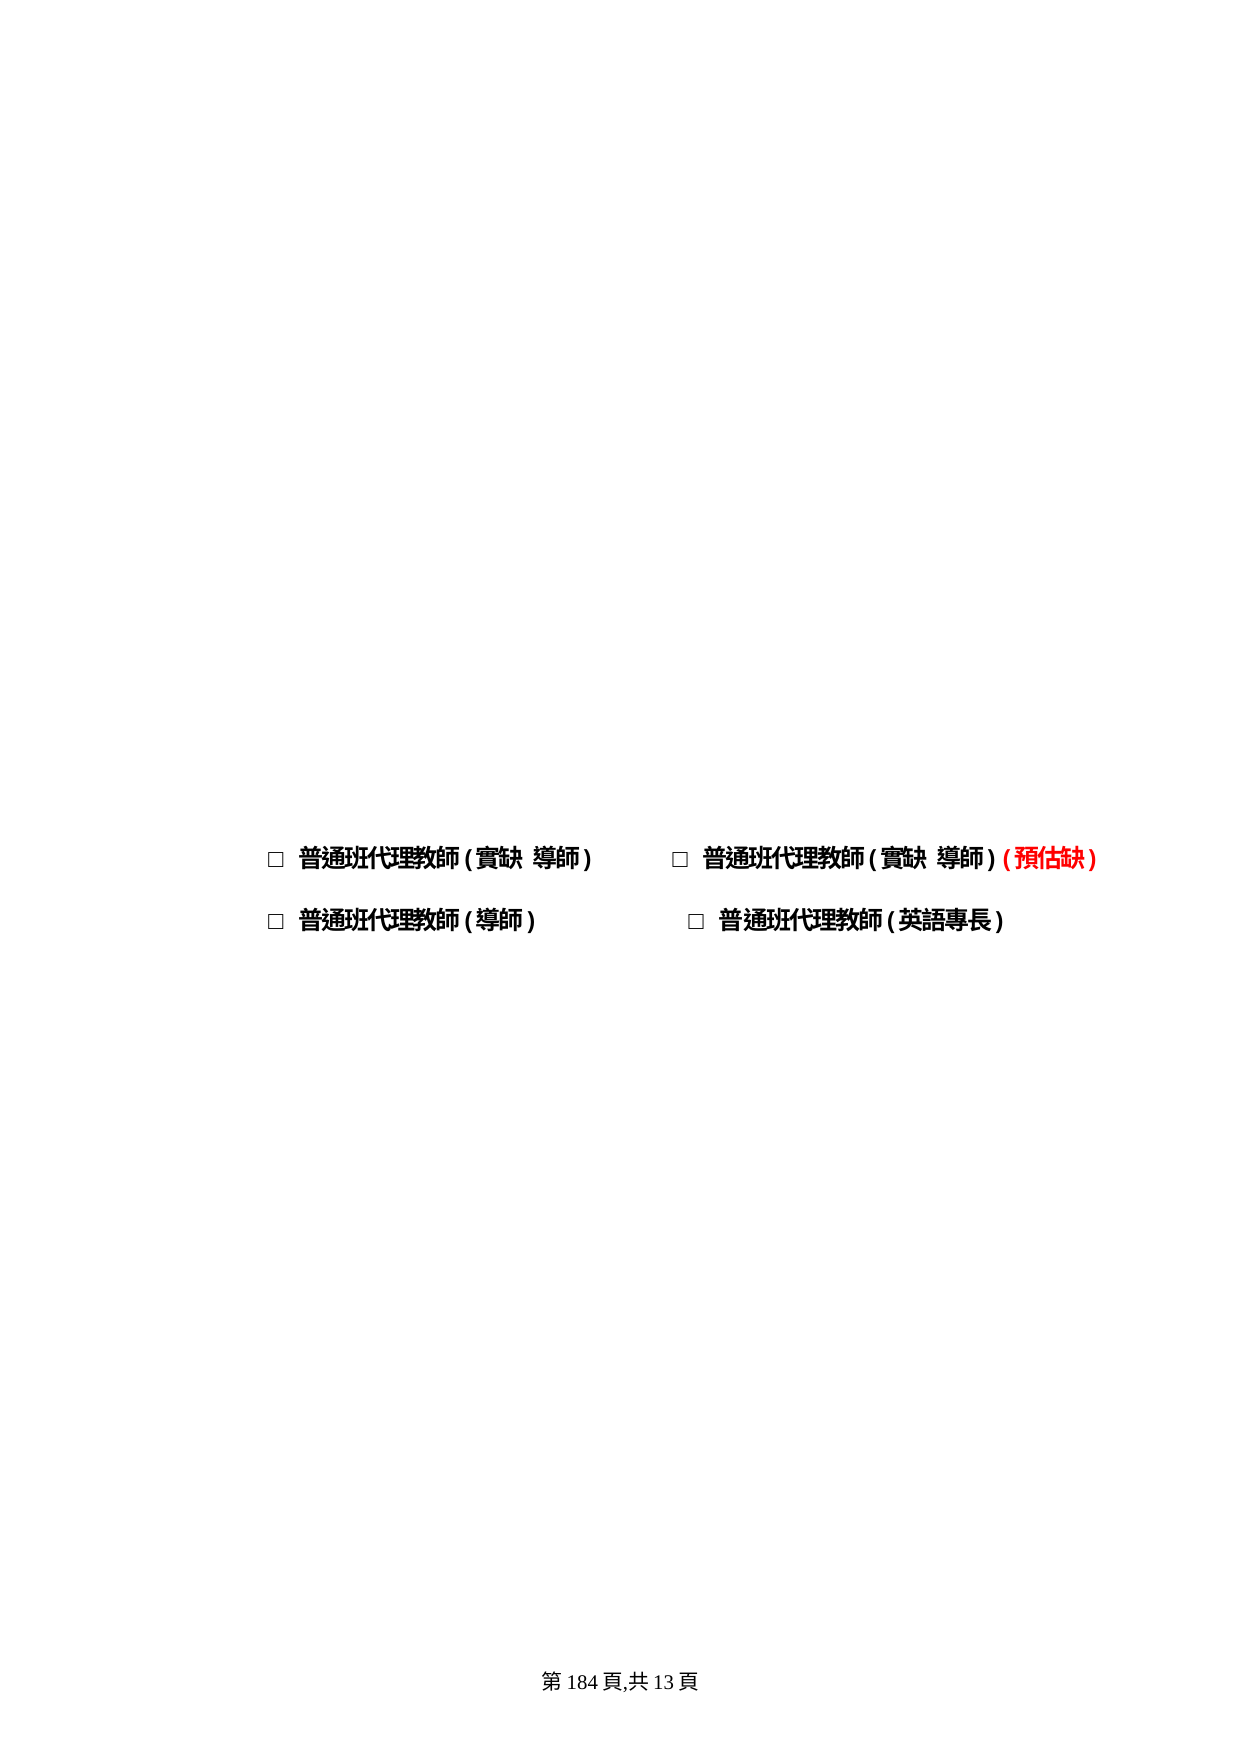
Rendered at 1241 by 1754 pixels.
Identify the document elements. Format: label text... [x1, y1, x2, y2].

text □ 普通班代理教師(導師) □ 普通班代理教師(英語專長) [118, 877, 1122, 939]
text □ 普通班代理教師(實缺 導師) □ 普通班代理教師(實缺 導師)(預估缺) [118, 814, 1122, 877]
